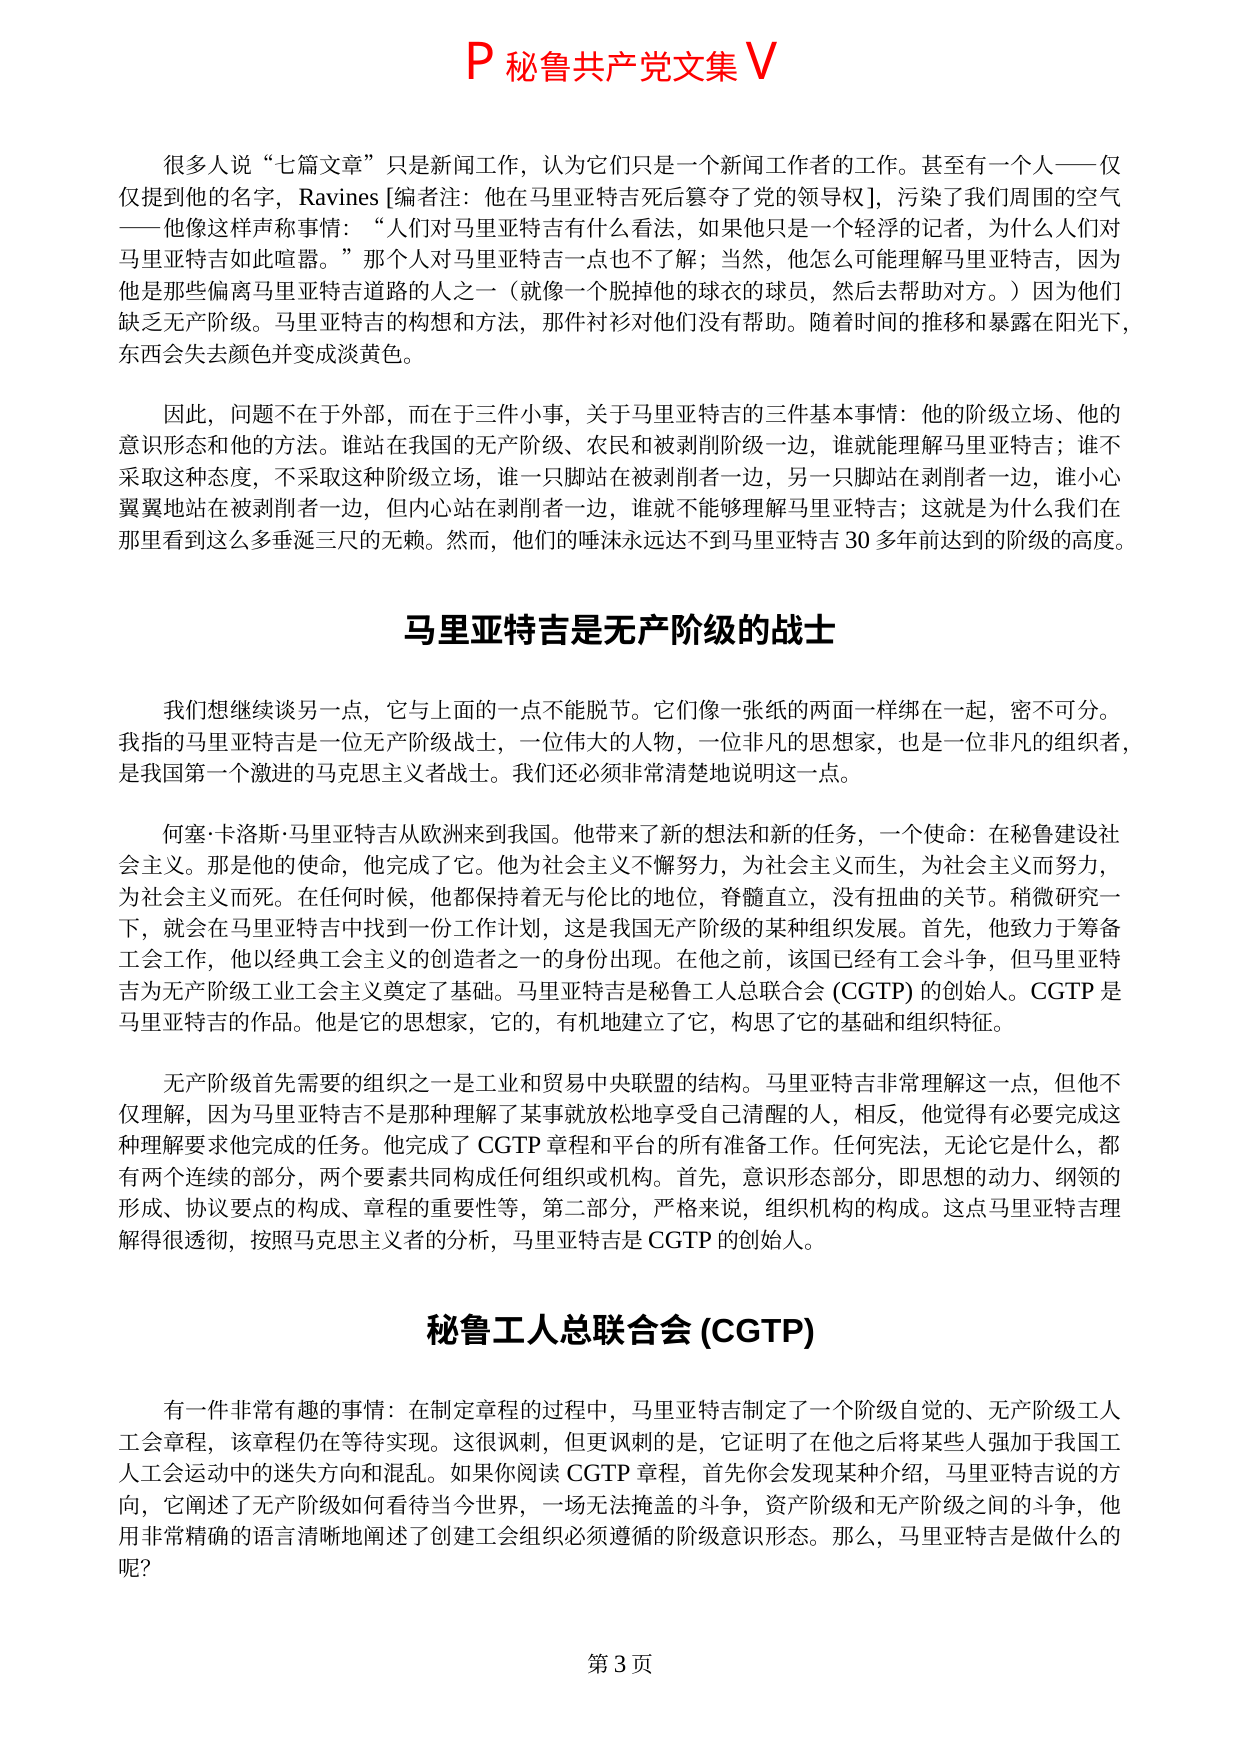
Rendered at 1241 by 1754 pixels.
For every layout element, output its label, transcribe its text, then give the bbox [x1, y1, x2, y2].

text 何塞·卡洛斯·马里亚特吉从欧洲来到我国。他带来了新的想法和新的任务，一个使命：在秘鲁建设社会主义。那是他的使命，他完成了它。他为社会主义不懈努力，为社会主义而生，为社会主义而努力，为社会主义而死。在任何时候，他都保持着无与伦比的地位，脊髓直立，没有扭曲的关节。稍微研究一下，就会在马里亚特吉中找到一份工作计划，这是我国无产阶级的某种组织发展。首先，他致力于筹备工会工作，他以经典工会主义的创造者之一的身份出现。在他之前，该国已经有工会斗争，但马里亚特吉为无产阶级工业工会主义奠定了基础。马里亚特吉是秘鲁工人总联合会 (CGTP) 的创始人。CGTP 是马里亚特吉的作品。他是它的思想家，它的，有机地建立了它，构思了它的基础和组织特征。 [118, 817, 1122, 1037]
subtitle 马里亚特吉是无产阶级的战士 [118, 604, 1122, 652]
subtitle 秘鲁工人总联合会 (CGTP) [118, 1304, 1122, 1352]
text 无产阶级首先需要的组织之一是工业和贸易中央联盟的结构。马里亚特吉非常理解这一点，但他不仅理解，因为马里亚特吉不是那种理解了某事就放松地享受自己清醒的人，相反，他觉得有必要完成这种理解要求他完成的任务。他完成了CGTP章程和平台的所有准备工作。任何宪法，无论它是什么，都有两个连续的部分，两个要素共同构成任何组织或机构。首先，意识形态部分，即思想的动力、纲领的形成、协议要点的构成、章程的重要性等，第二部分，严格来说，组织机构的构成。这点马里亚特吉理解得很透彻，按照马克思主义者的分析，马里亚特吉是CGTP的创始人。 [118, 1066, 1122, 1254]
text 很多人说“七篇文章”只是新闻工作，认为它们只是一个新闻工作者的工作。甚至有一个人——仅仅提到他的名字，Ravines [编者注：他在马里亚特吉死后篡夺了党的领导权]，污染了我们周围的空气——他像这样声称事情：“人们对马里亚特吉有什么看法，如果他只是一个轻浮的记者，为什么人们对马里亚特吉如此喧嚣。”那个人对马里亚特吉一点也不了解；当然，他怎么可能理解马里亚特吉，因为他是那些偏离马里亚特吉道路的人之一（就像一个脱掉他的球衣的球员，然后去帮助对方。）因为他们缺乏无产阶级。马里亚特吉的构想和方法，那件衬衫对他们没有帮助。随着时间的推移和暴露在阳光下，东西会失去颜色并变成淡黄色。 [118, 148, 1122, 368]
text 因此，问题不在于外部，而在于三件小事，关于马里亚特吉的三件基本事情：他的阶级立场、他的意识形态和他的方法。谁站在我国的无产阶级、农民和被剥削阶级一边，谁就能理解马里亚特吉；谁不采取这种态度，不采取这种阶级立场，谁一只脚站在被剥削者一边，另一只脚站在剥削者一边，谁小心翼翼地站在被剥削者一边，但内心站在剥削者一边，谁就不能够理解马里亚特吉；这就是为什么我们在那里看到这么多垂涎三尺的无赖。然而，他们的唾沫永远达不到马里亚特吉30多年前达到的阶级的高度。 [118, 397, 1122, 554]
text 有一件非常有趣的事情：在制定章程的过程中，马里亚特吉制定了一个阶级自觉的、无产阶级工人工会章程，该章程仍在等待实现。这很讽刺，但更讽刺的是，它证明了在他之后将某些人强加于我国工人工会运动中的迷失方向和混乱。如果你阅读 CGTP 章程，首先你会发现某种介绍，马里亚特吉说的方向，它阐述了无产阶级如何看待当今世界，一场无法掩盖的斗争，资产阶级和无产阶级之间的斗争，他用非常精确的语言清晰地阐述了创建工会组织必须遵循的阶级意识形态。那么，马里亚特吉是做什么的呢？ [118, 1393, 1122, 1582]
text 我们想继续谈另一点，它与上面的一点不能脱节。它们像一张纸的两面一样绑在一起，密不可分。我指的马里亚特吉是一位无产阶级战士，一位伟大的人物，一位非凡的思想家，也是一位非凡的组织者，是我国第一个激进的马克思主义者战士。我们还必须非常清楚地说明这一点。 [118, 694, 1122, 788]
